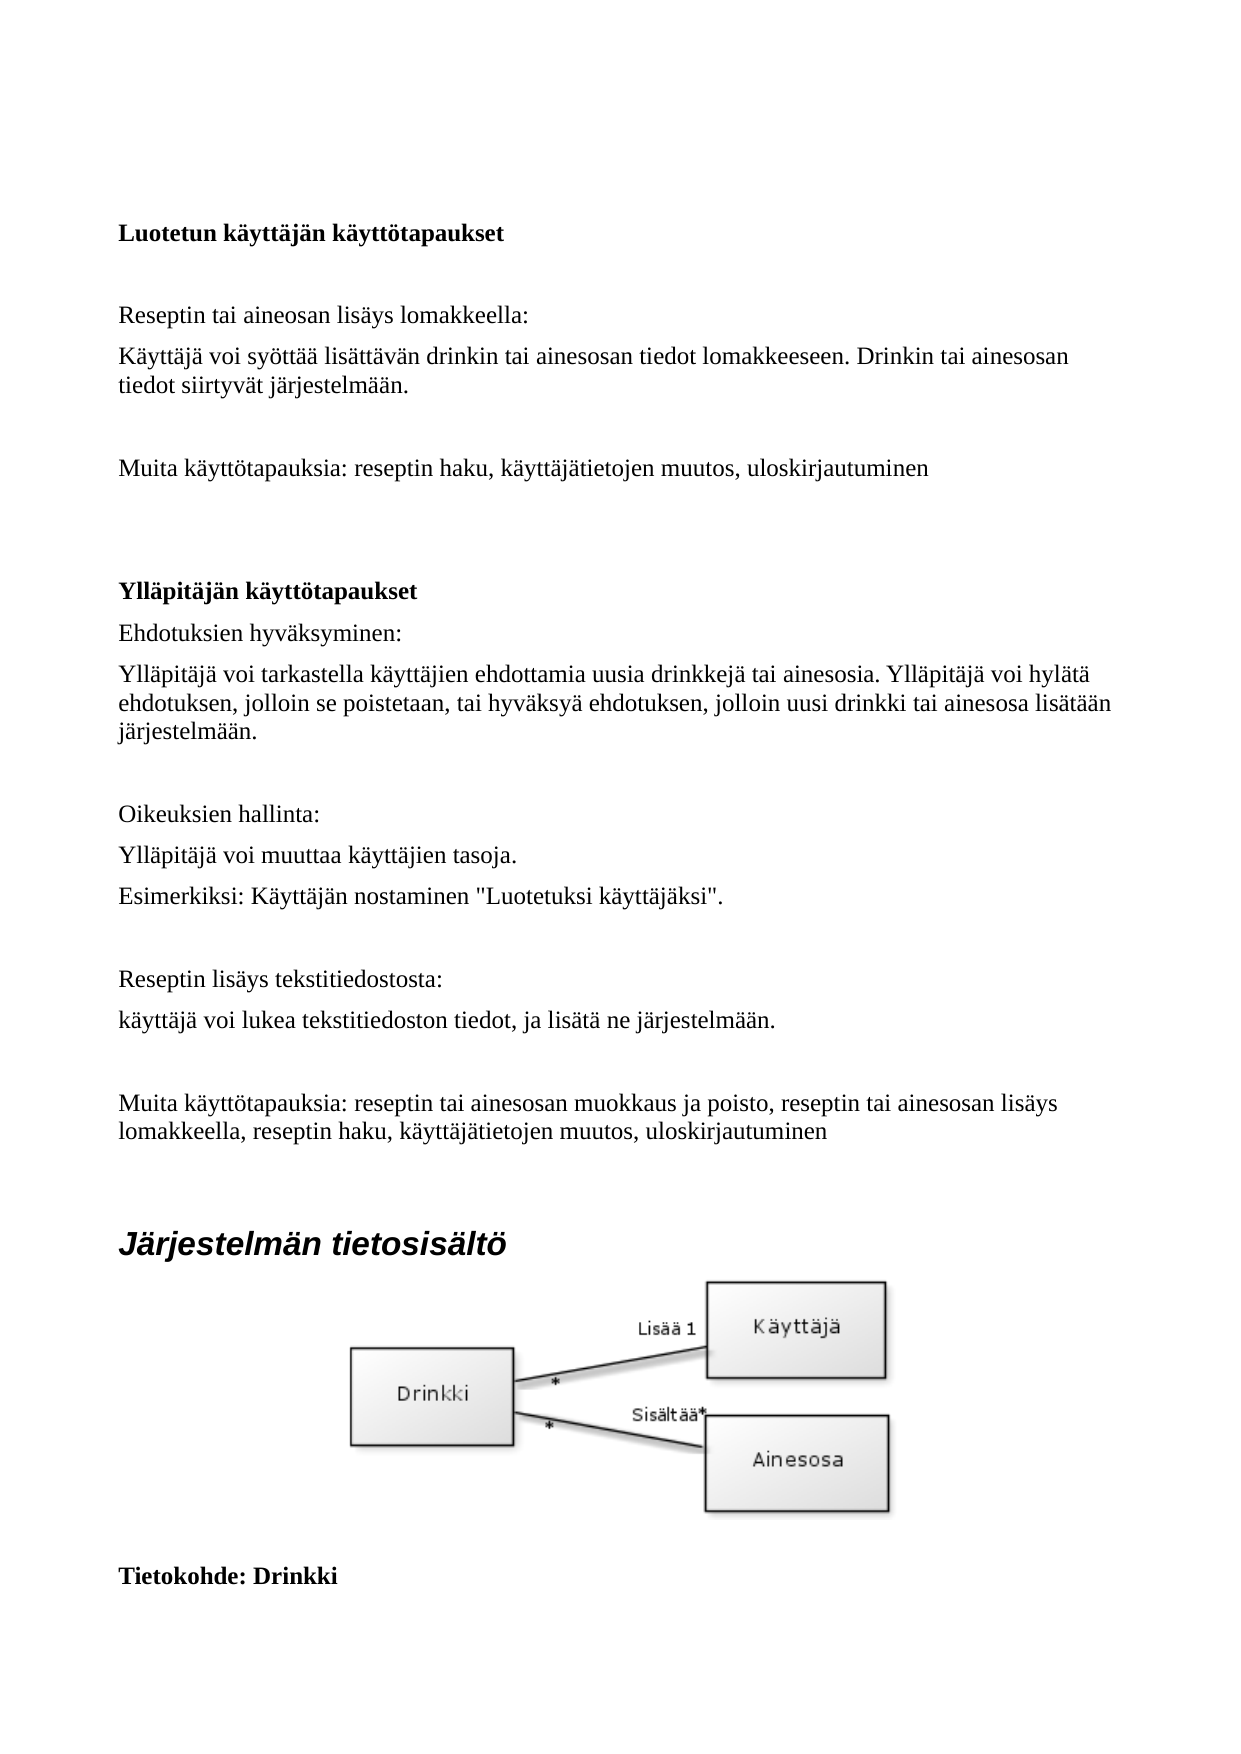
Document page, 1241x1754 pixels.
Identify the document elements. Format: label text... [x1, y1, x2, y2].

text Luotetun käyttäjän käyttötapaukset [118, 218, 1122, 246]
picture [341, 1274, 899, 1520]
text käyttäjä voi lukea tekstitiedoston tiedot, ja lisätä ne järjestelmään. [118, 1005, 1122, 1034]
text Ylläpitäjän käyttötapaukset [118, 576, 1122, 605]
text Ylläpitäjä voi tarkastella käyttäjien ehdottamia uusia drinkkejä tai ainesosia. Ylläpitäjä voi hylätä ehdotuksen, jolloin se poistetaan, tai hyväksyä ehdotuksen, jolloin uusi drinkki tai ainesosa lisätään järjestelmään. [118, 659, 1122, 745]
text Reseptin tai aineosan lisäys lomakkeella: [118, 300, 1122, 329]
text Ehdotuksien hyväksyminen: [118, 618, 1122, 646]
text Esimerkiksi: Käyttäjän nostaminen "Luotetuksi käyttäjäksi". [118, 881, 1122, 910]
text Oikeuksien hallinta: [118, 799, 1122, 828]
text Tietokohde: Drinkki [118, 1561, 1122, 1590]
text Muita käyttötapauksia: reseptin tai ainesosan muokkaus ja poisto, reseptin tai ainesosan lisäys lomakkeella, reseptin haku, käyttäjätietojen muutos, uloskirjautuminen [118, 1088, 1122, 1145]
text Muita käyttötapauksia: reseptin haku, käyttäjätietojen muutos, uloskirjautuminen [118, 453, 1122, 481]
text Reseptin lisäys tekstitiedostosta: [118, 964, 1122, 993]
subtitle Järjestelmän tietosisältö [118, 1224, 1122, 1262]
text Käyttäjä voi syöttää lisättävän drinkin tai ainesosan tiedot lomakkeeseen. Drinkin tai ainesosan tiedot siirtyvät järjestelmään. [118, 341, 1122, 399]
text Ylläpitäjä voi muuttaa käyttäjien tasoja. [118, 840, 1122, 869]
